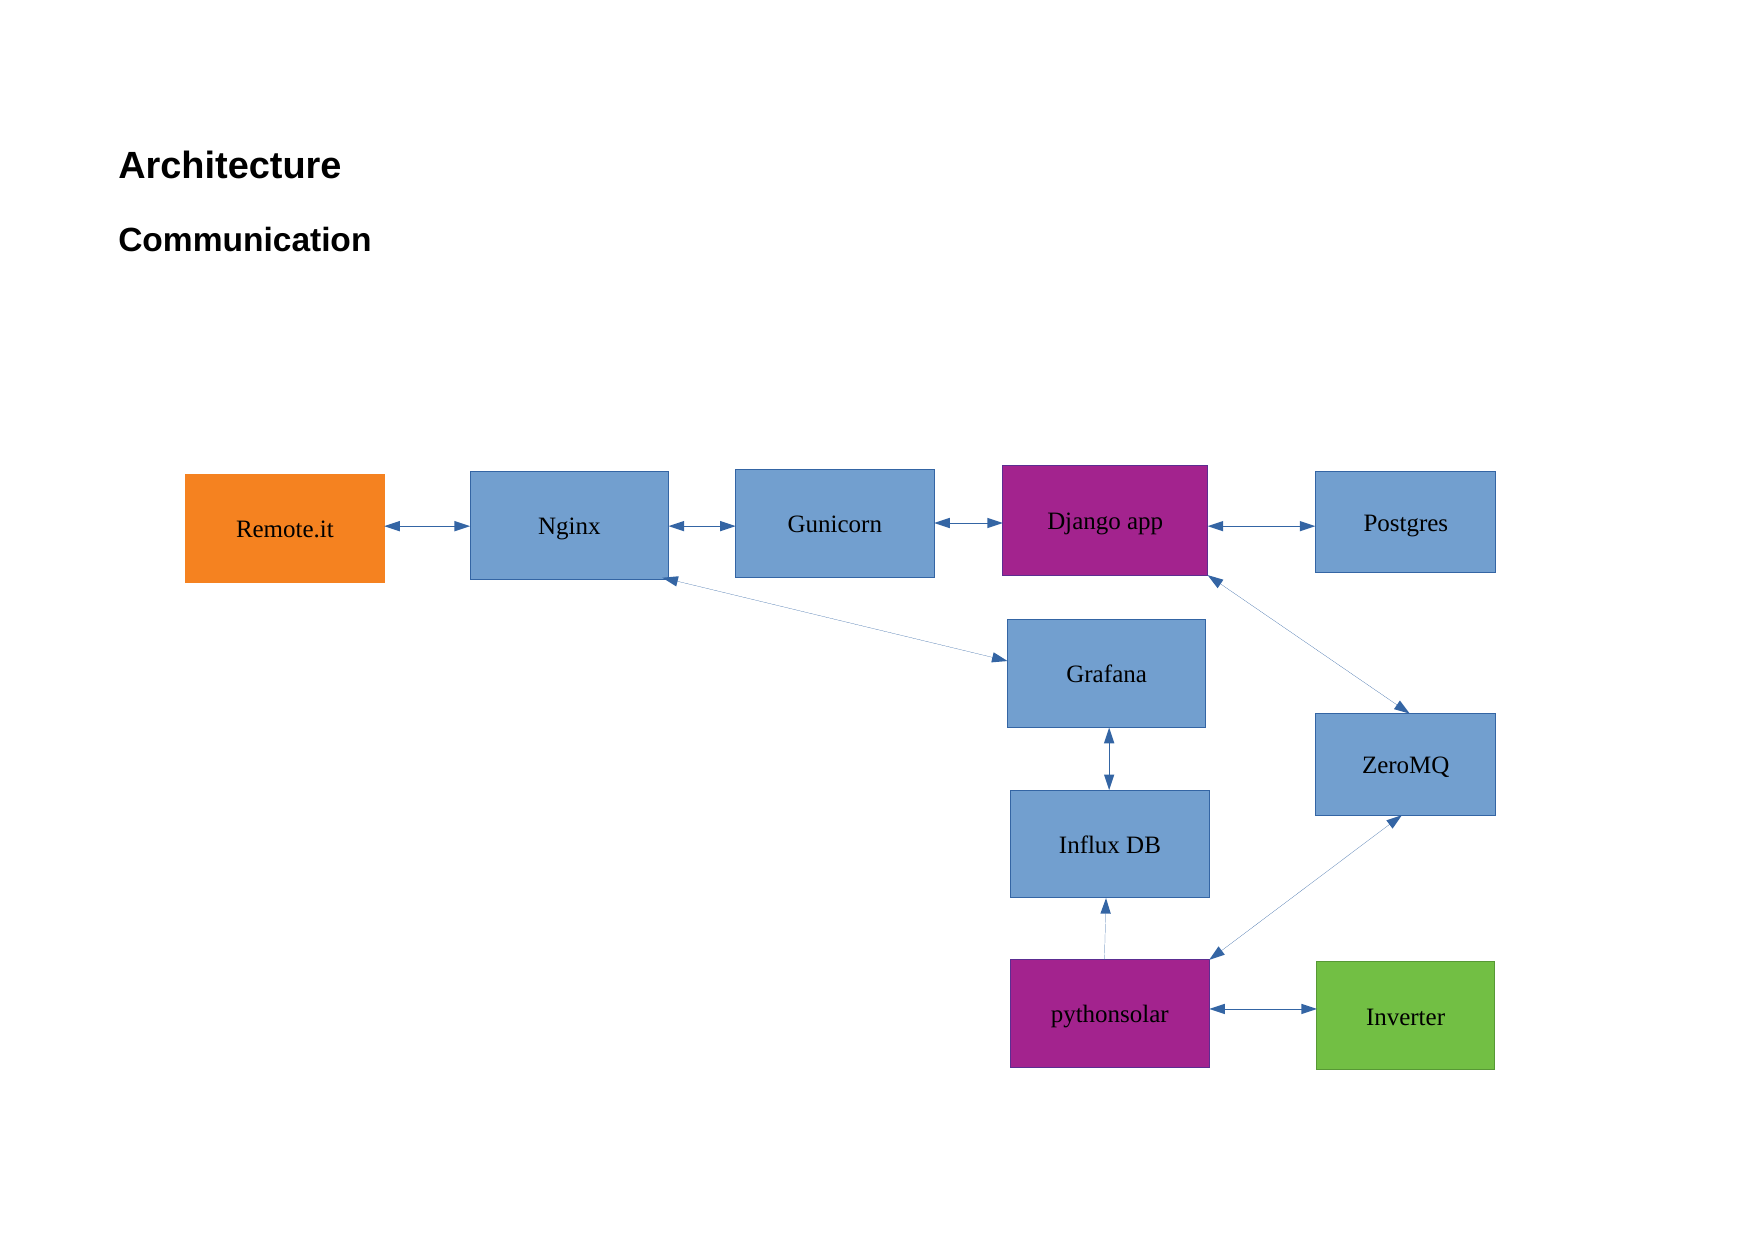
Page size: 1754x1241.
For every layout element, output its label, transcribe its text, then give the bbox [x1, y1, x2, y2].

subtitle Communication [118, 220, 1636, 259]
subtitle Architecture [118, 143, 1636, 187]
